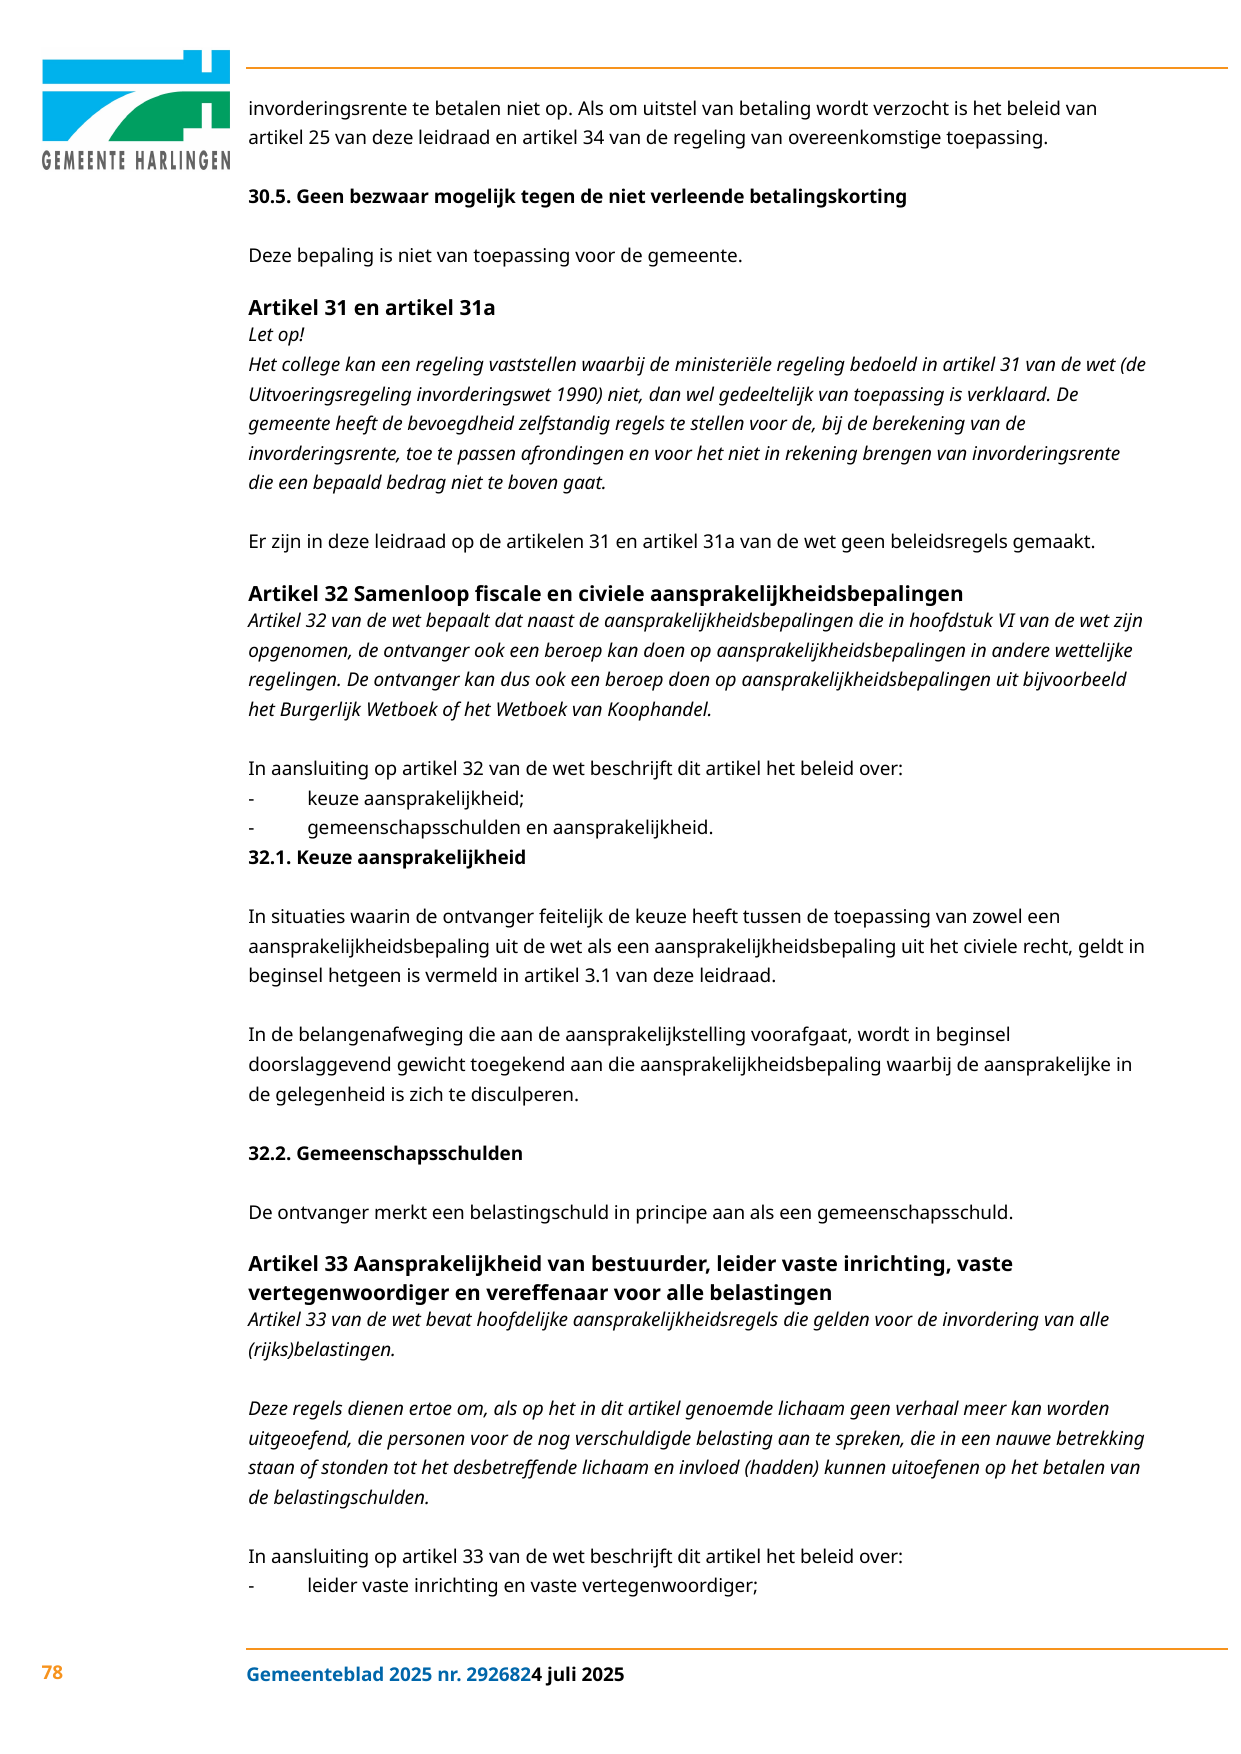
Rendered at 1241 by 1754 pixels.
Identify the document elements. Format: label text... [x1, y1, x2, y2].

list leider vaste inrichting en vaste vertegenwoordiger; [248, 1573, 1152, 1598]
text Artikel 33 Aansprakelijkheid van bestuurder, leider vaste inrichting, vaste vertegenwoordiger en vereffenaar voor alle belastingen [248, 1249, 1152, 1306]
list gemeenschapsschulden en aansprakelijkheid. [248, 814, 1152, 840]
text Deze bepaling is niet van toepassing voor de gemeente. [248, 243, 1152, 268]
text Het college kan een regeling vaststellen waarbij de ministeriële regeling bedoeld in artikel 31 van de wet (de Uitvoeringsregeling invorderingswet 1990) niet, dan wel gedeeltelijk van toepassing is verklaard. De gemeente heeft de bevoegdheid zelfstandig regels te stellen voor de, bij de berekening van de invorderingsrente, toe te passen afrondingen en voor het niet in rekening brengen van invorderingsrente die een bepaald bedrag niet te boven gaat. [248, 351, 1152, 495]
text Er zijn in deze leidraad op de artikelen 31 en artikel 31a van de wet geen beleidsregels gemaakt. [248, 529, 1152, 554]
text invorderingsrente te betalen niet op. Als om uitstel van betaling wordt verzocht is het beleid van artikel 25 van deze leidraad en artikel 34 van de regeling van overeenkomstige toepassing. [248, 95, 1152, 150]
text Artikel 33 van de wet bevat hoofdelijke aansprakelijkheidsregels die gelden voor de invordering van alle (rijks)belastingen. [248, 1306, 1152, 1362]
text 32.1. Keuze aansprakelijkheid [248, 844, 1152, 870]
text Deze regels dienen ertoe om, als op het in dit artikel genoemde lichaam geen verhaal meer kan worden uitgeoefend, die personen voor de nog verschuldigde belasting aan te spreken, die in een nauwe betrekking staan of stonden tot het desbetreffende lichaam en invloed (hadden) kunnen uitoefenen op het betalen van de belastingschulden. [248, 1395, 1152, 1510]
text De ontvanger merkt een belastingschuld in principe aan als een gemeenschapsschuld. [248, 1199, 1152, 1225]
text In aansluiting op artikel 32 van de wet beschrijft dit artikel het beleid over: [248, 755, 1152, 781]
text Let op! [248, 322, 1152, 347]
text In aansluiting op artikel 33 van de wet beschrijft dit artikel het beleid over: [248, 1543, 1152, 1569]
text 30.5. Geen bezwaar mogelijk tegen de niet verleende betalingskorting [248, 183, 1152, 209]
text In situaties waarin de ontvanger feitelijk de keuze heeft tussen de toepassing van zowel een aansprakelijkheidsbepaling uit de wet als een aansprakelijkheidsbepaling uit het civiele recht, geldt in beginsel hetgeen is vermeld in artikel 3.1 van deze leidraad. [248, 903, 1152, 988]
text Artikel 31 en artikel 31a [248, 293, 1152, 322]
text Artikel 32 van de wet bepaalt dat naast de aansprakelijkheidsbepalingen die in hoofdstuk VI van de wet zijn opgenomen, de ontvanger ook een beroep kan doen op aansprakelijkheidsbepalingen in andere wettelijke regelingen. De ontvanger kan dus ook een beroep doen op aansprakelijkheidsbepalingen uit bijvoorbeeld het Burgerlijk Wetboek of het Wetboek van Koophandel. [248, 607, 1152, 722]
text In de belangenafweging die aan de aansprakelijkstelling voorafgaat, wordt in beginsel doorslaggevend gewicht toegekend aan die aansprakelijkheidsbepaling waarbij de aansprakelijke in de gelegenheid is zich te disculperen. [248, 1022, 1152, 1107]
list keuze aansprakelijkheid; [248, 785, 1152, 811]
text Artikel 32 Samenloop fiscale en civiele aansprakelijkheidsbepalingen [248, 579, 1152, 607]
text 32.2. Gemeenschapsschulden [248, 1140, 1152, 1166]
picture [41, 47, 231, 172]
